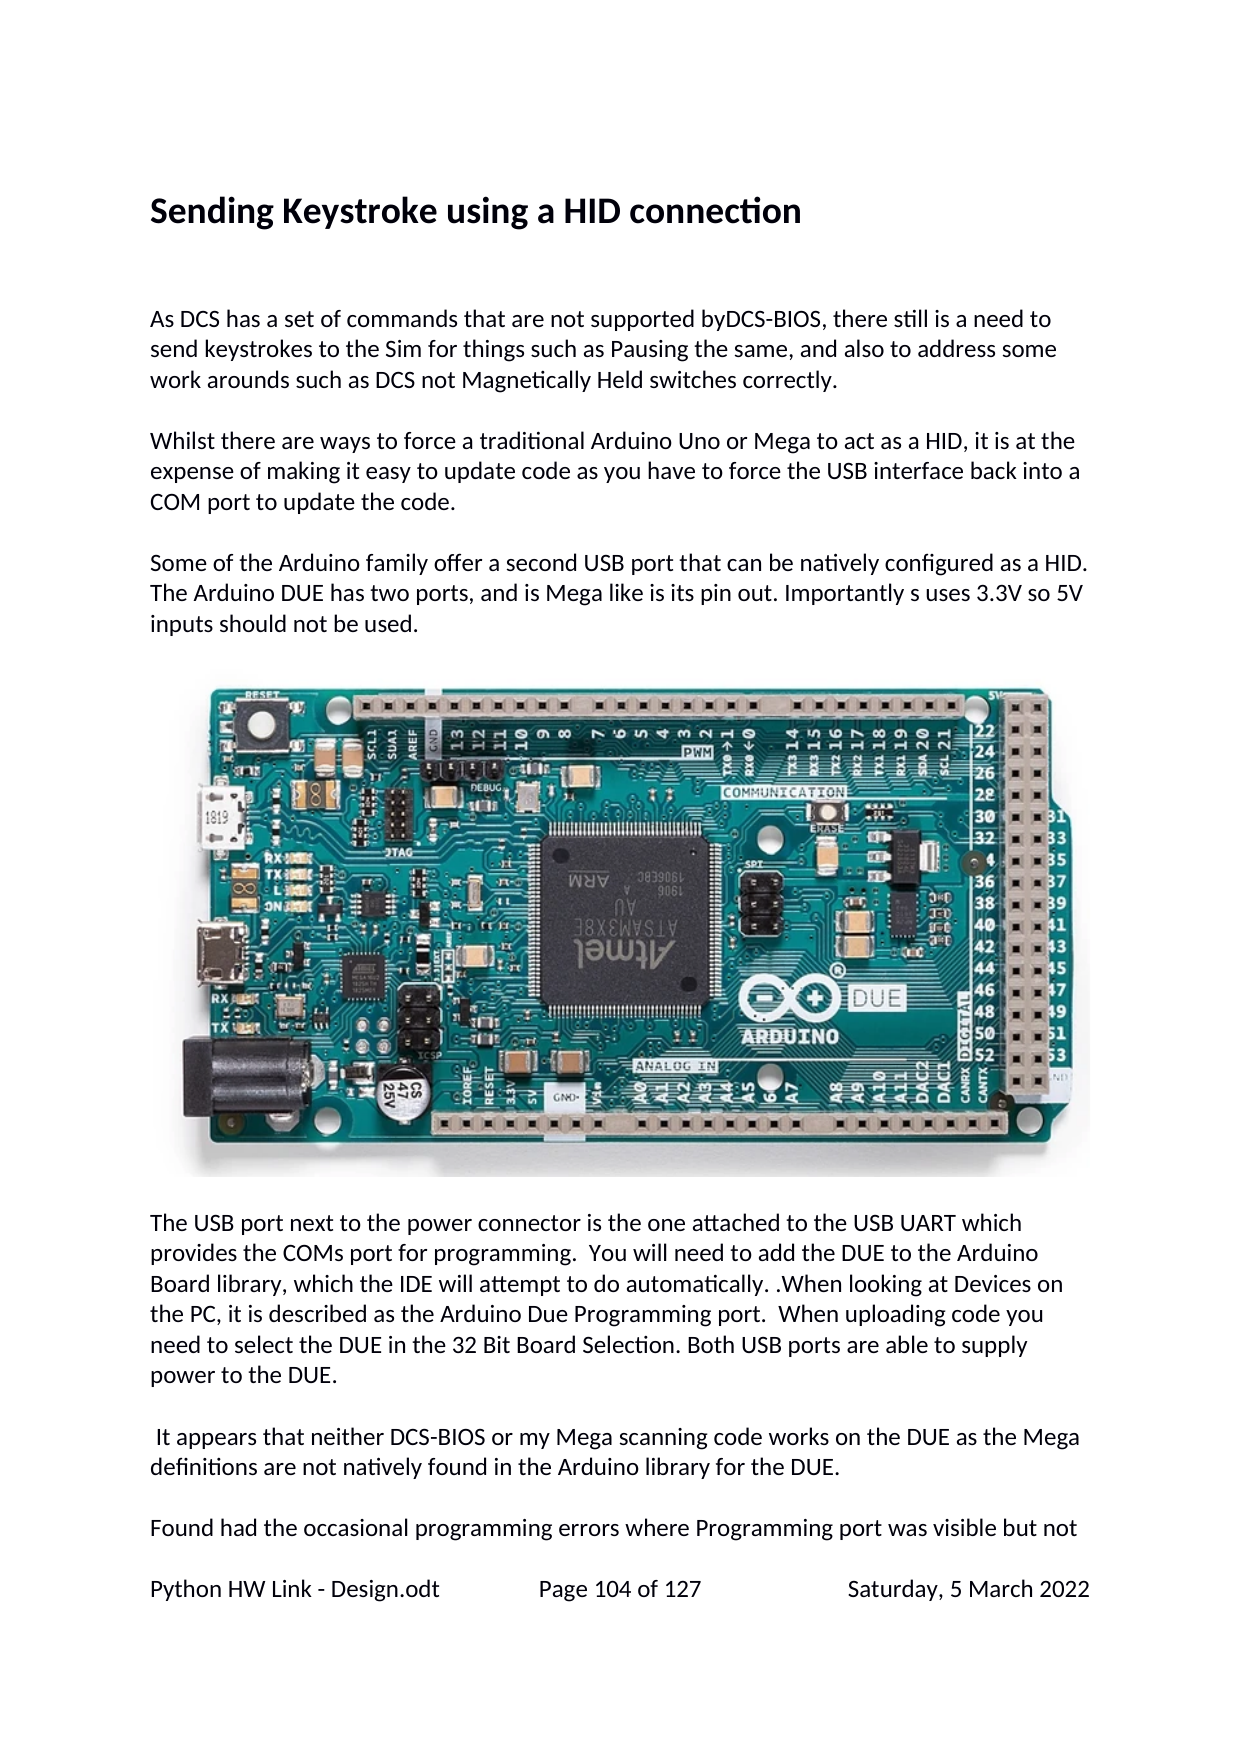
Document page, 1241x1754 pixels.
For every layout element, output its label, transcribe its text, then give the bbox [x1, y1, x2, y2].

text Found had the occasional programming errors where Programming port was visible but not [150, 1512, 1090, 1543]
text The USB port next to the power connector is the one attached to the USB UART which provides the COMs port for programming. You will need to add the DUE to the Arduino Board library, which the IDE will attempt to do automatically. .When looking at Devices on the PC, it is described as the Arduino Due Programming port. When uploading code you need to select the DUE in the 32 Bit Board Selection. Both USB ports are able to supply power to the DUE. [150, 1207, 1090, 1390]
picture [150, 668, 1091, 1177]
text Whilst there are ways to force a traditional Arduino Uno or Mega to act as a HID, it is at the expense of making it easy to update code as you have to force the USB interface back into a COM port to update the code. [150, 425, 1090, 516]
text It appears that neither DCS-BIOS or my Mega scanning code works on the DUE as the Mega definitions are not natively found in the Arduino library for the DUE. [150, 1421, 1090, 1482]
text Some of the Arduino family offer a second USB port that can be natively configured as a HID. The Arduino DUE has two ports, and is Mega like is its pin out. Importantly s uses 3.3V so 5V inputs should not be used. [150, 547, 1090, 638]
subtitle Sending Keystroke using a HID connection [150, 187, 1090, 233]
text As DCS has a set of commands that are not supported byDCS-BIOS, there still is a need to send keystrokes to the Sim for things such as Pausing the same, and also to address some work arounds such as DCS not Magnetically Held switches correctly. [150, 303, 1090, 394]
